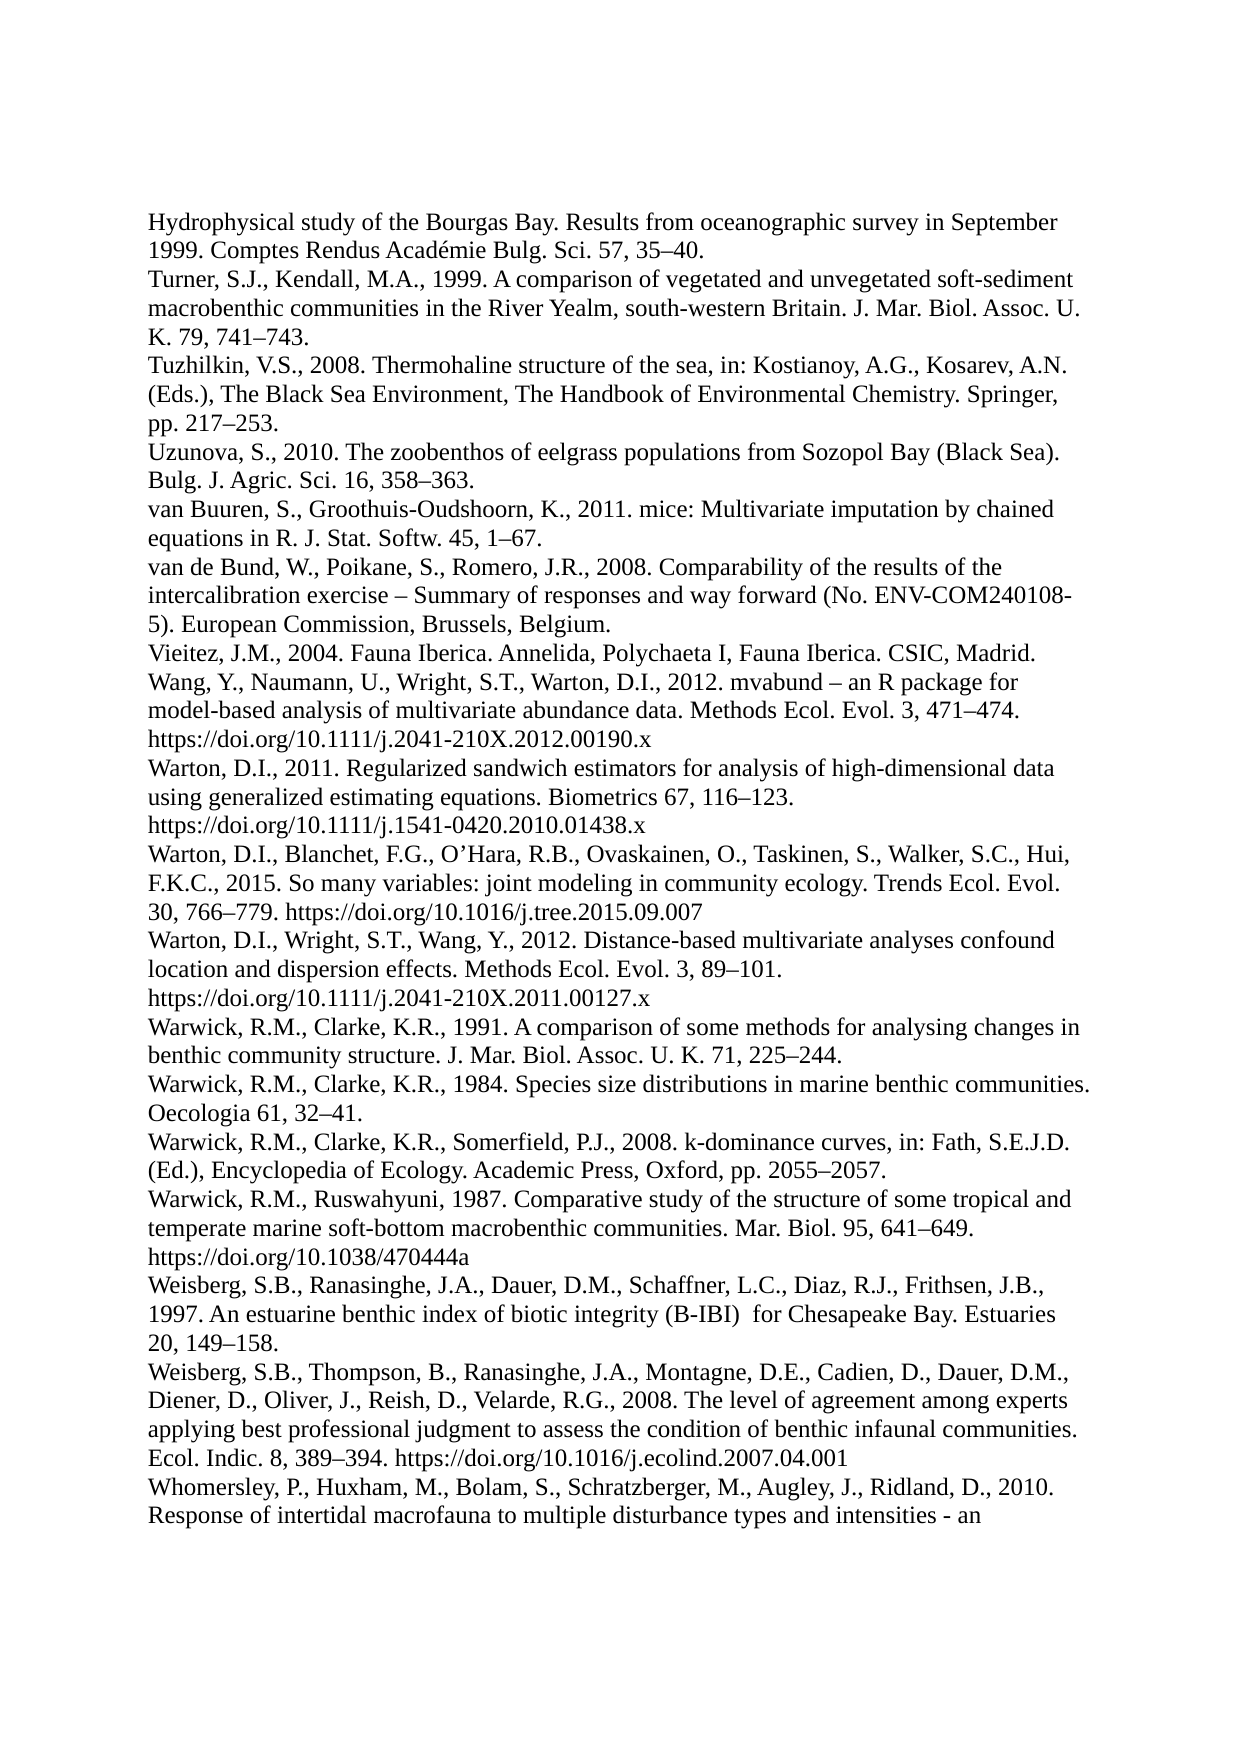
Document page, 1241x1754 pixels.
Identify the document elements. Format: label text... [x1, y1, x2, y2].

text Warwick, R.M., Clarke, K.R., 1984. Species size distributions in marine benthic communities. Oecologia 61, 32–41. [148, 1069, 1093, 1127]
text Hydrophysical study of the Bourgas Bay. Results from oceanographic survey in September 1999. Comptes Rendus Académie Bulg. Sci. 57, 35–40. [148, 207, 1093, 264]
text Weisberg, S.B., Thompson, B., Ranasinghe, J.A., Montagne, D.E., Cadien, D., Dauer, D.M., Diener, D., Oliver, J., Reish, D., Velarde, R.G., 2008. The level of agreement among experts applying best professional judgment to assess the condition of benthic infaunal communities. Ecol. Indic. 8, 389–394. https://doi.org/10.1016/j.ecolind.2007.04.001 [148, 1357, 1093, 1472]
text Vieitez, J.M., 2004. Fauna Iberica. Annelida, Polychaeta I, Fauna Iberica. CSIC, Madrid. [148, 638, 1093, 667]
text Warton, D.I., Blanchet, F.G., O’Hara, R.B., Ovaskainen, O., Taskinen, S., Walker, S.C., Hui, F.K.C., 2015. So many variables: joint modeling in community ecology. Trends Ecol. Evol. 30, 766–779. https://doi.org/10.1016/j.tree.2015.09.007 [148, 839, 1093, 925]
text van de Bund, W., Poikane, S., Romero, J.R., 2008. Comparability of the results of the intercalibration exercise – Summary of responses and way forward (No. ENV-COM240108-5). European Commission, Brussels, Belgium. [148, 552, 1093, 638]
text Warton, D.I., Wright, S.T., Wang, Y., 2012. Distance-based multivariate analyses confound location and dispersion effects. Methods Ecol. Evol. 3, 89–101. https://doi.org/10.1111/j.2041-210X.2011.00127.x [148, 925, 1093, 1012]
text Warwick, R.M., Ruswahyuni, 1987. Comparative study of the structure of some tropical and temperate marine soft-bottom macrobenthic communities. Mar. Biol. 95, 641–649. https://doi.org/10.1038/470444a [148, 1184, 1093, 1270]
text Uzunova, S., 2010. The zoobenthos of eelgrass populations from Sozopol Bay (Black Sea). Bulg. J. Agric. Sci. 16, 358–363. [148, 437, 1093, 494]
text Warton, D.I., 2011. Regularized sandwich estimators for analysis of high-dimensional data using generalized estimating equations. Biometrics 67, 116–123. https://doi.org/10.1111/j.1541-0420.2010.01438.x [148, 753, 1093, 839]
text Warwick, R.M., Clarke, K.R., Somerfield, P.J., 2008. k-dominance curves, in: Fath, S.E.J.D. (Ed.), Encyclopedia of Ecology. Academic Press, Oxford, pp. 2055–2057. [148, 1127, 1093, 1184]
text Whomersley, P., Huxham, M., Bolam, S., Schratzberger, M., Augley, J., Ridland, D., 2010. Response of intertidal macrofauna to multiple disturbance types and intensities - an [148, 1472, 1093, 1529]
text Turner, S.J., Kendall, M.A., 1999. A comparison of vegetated and unvegetated soft-sediment macrobenthic communities in the River Yealm, south-western Britain. J. Mar. Biol. Assoc. U. K. 79, 741–743. [148, 264, 1093, 350]
text van Buuren, S., Groothuis-Oudshoorn, K., 2011. mice: Multivariate imputation by chained equations in R. J. Stat. Softw. 45, 1–67. [148, 494, 1093, 552]
text Wang, Y., Naumann, U., Wright, S.T., Warton, D.I., 2012. mvabund – an R package for model-based analysis of multivariate abundance data. Methods Ecol. Evol. 3, 471–474. https://doi.org/10.1111/j.2041-210X.2012.00190.x [148, 667, 1093, 753]
text Tuzhilkin, V.S., 2008. Thermohaline structure of the sea, in: Kostianoy, A.G., Kosarev, A.N. (Eds.), The Black Sea Environment, The Handbook of Environmental Chemistry. Springer, pp. 217–253. [148, 350, 1093, 437]
text Weisberg, S.B., Ranasinghe, J.A., Dauer, D.M., Schaffner, L.C., Diaz, R.J., Frithsen, J.B., 1997. An estuarine benthic index of biotic integrity (B-IBI) for Chesapeake Bay. Estuaries 20, 149–158. [148, 1270, 1093, 1357]
text Warwick, R.M., Clarke, K.R., 1991. A comparison of some methods for analysing changes in benthic community structure. J. Mar. Biol. Assoc. U. K. 71, 225–244. [148, 1012, 1093, 1069]
